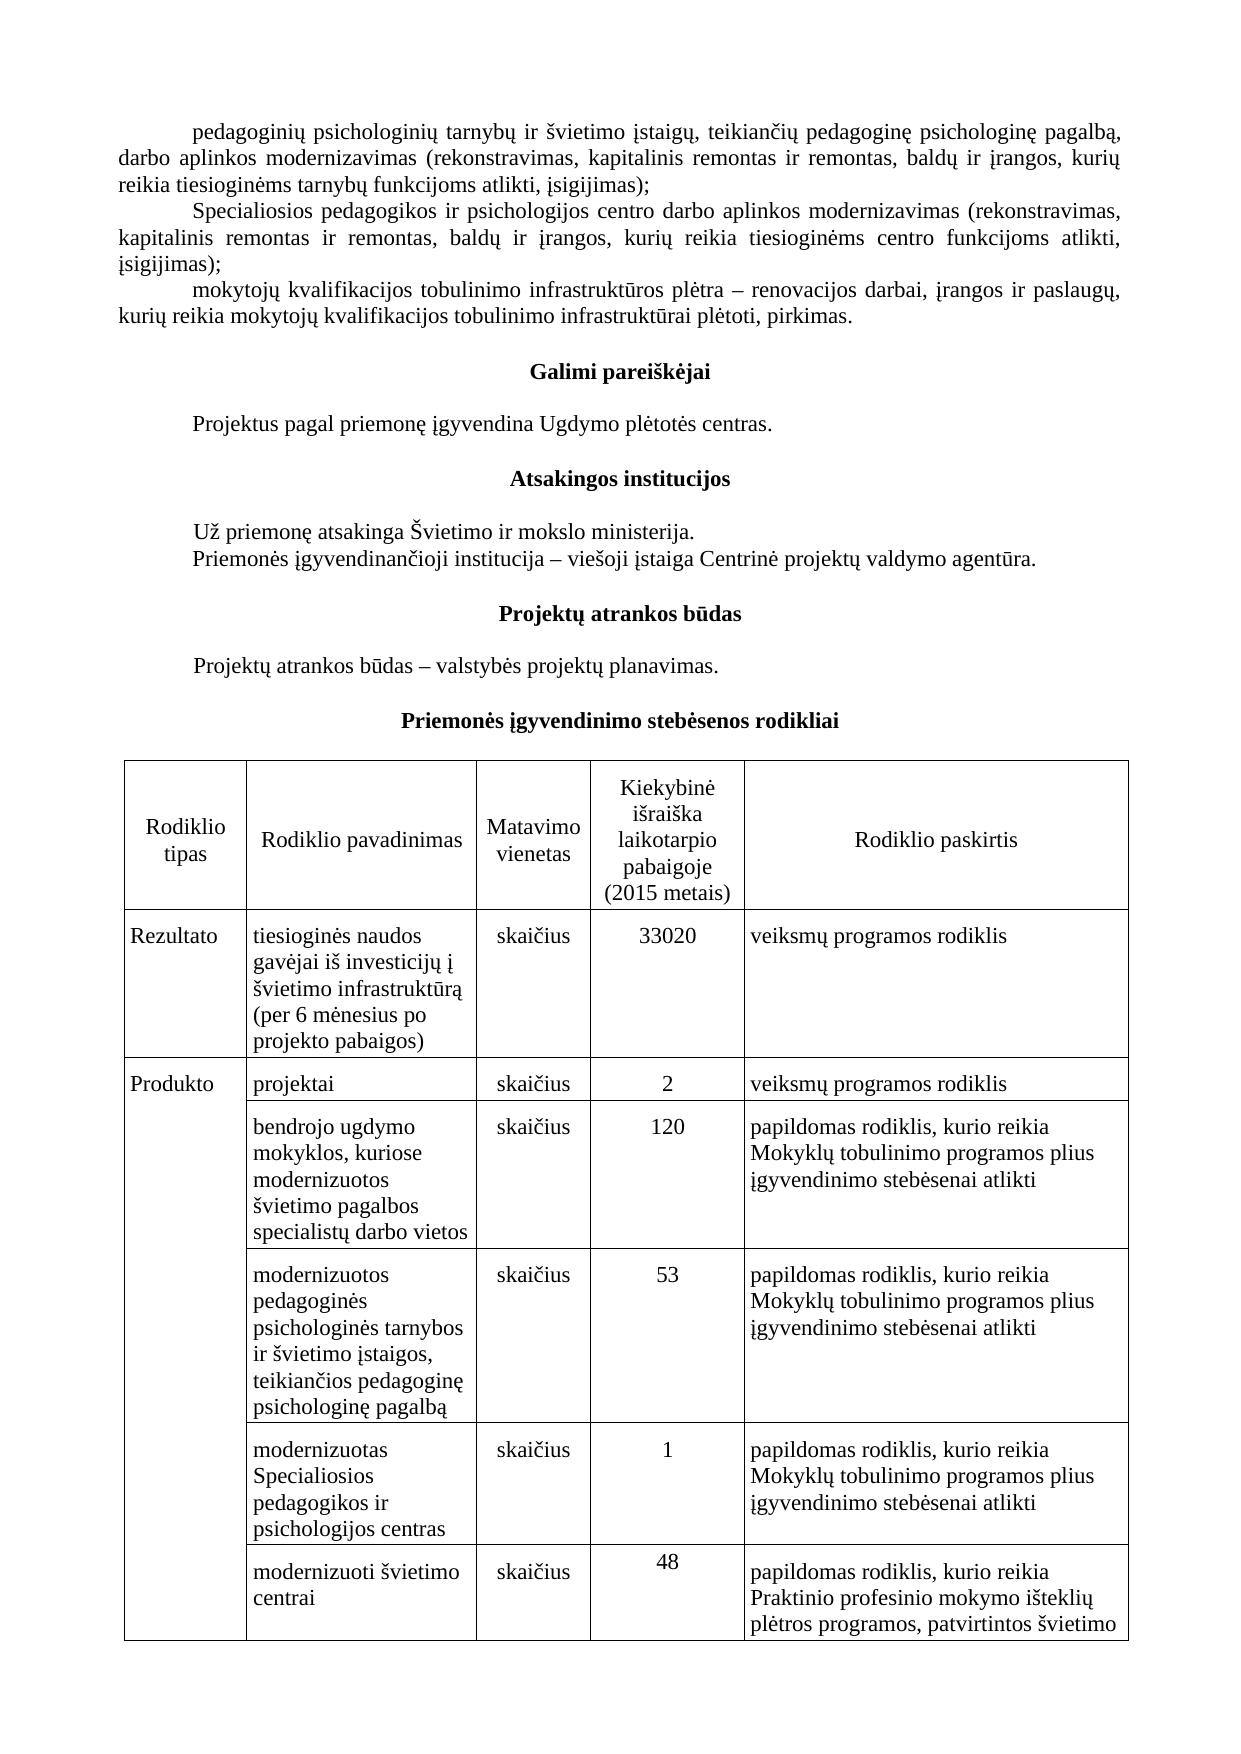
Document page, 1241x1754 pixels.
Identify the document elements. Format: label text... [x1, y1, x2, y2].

table_cell 48 [591, 1545, 744, 1640]
table_cell skaičius [477, 1058, 590, 1099]
table_cell 53 [591, 1249, 744, 1422]
table_cell papildomas rodiklis, kurio reikia Mokyklų tobulinimo programos plius įgyvendinimo stebėsenai atlikti [745, 1423, 1128, 1544]
table_cell bendrojo ugdymo mokyklos, kuriose modernizuotos švietimo pagalbos specialistų darbo vietos [247, 1101, 476, 1248]
text Priemonės įgyvendinančioji institucija – viešoji įstaiga Centrinė projektų valdymo agentūra. [118, 544, 1122, 571]
table_cell papildomas rodiklis, kurio reikia Mokyklų tobulinimo programos plius įgyvendinimo stebėsenai atlikti [745, 1101, 1128, 1248]
table_header Kiekybinė išraiška laikotarpio pabaigoje (2015 metais) [591, 761, 744, 908]
table_cell papildomas rodiklis, kurio reikia Mokyklų tobulinimo programos plius įgyvendinimo stebėsenai atlikti [745, 1249, 1128, 1422]
text Priemonės įgyvendinimo stebėsenos rodikliai [118, 707, 1122, 734]
text mokytojų kvalifikacijos tobulinimo infrastruktūros plėtra – renovacijos darbai, įrangos ir paslaugų, kurių reikia mokytojų kvalifikacijos tobulinimo infrastruktūrai plėtoti, pirkimas. [118, 276, 1122, 329]
table_header Rodiklio pavadinimas [247, 761, 476, 908]
table_cell papildomas rodiklis, kurio reikia Praktinio profesinio mokymo išteklių plėtros programos, patvirtintos švietimo [745, 1545, 1128, 1640]
text Galimi pareiškėjai [118, 358, 1122, 384]
table_cell skaičius [477, 1101, 590, 1248]
table_header Matavimo vienetas [477, 761, 590, 908]
table_cell Rezultato [125, 910, 246, 1057]
text Projektus pagal priemonę įgyvendina Ugdymo plėtotės centras. [118, 410, 1122, 437]
text Specialiosios pedagogikos ir psichologijos centro darbo aplinkos modernizavimas (rekonstravimas, kapitalinis remontas ir remontas, baldų ir įrangos, kurių reikia tiesioginėms centro funkcijoms atlikti, įsigijimas); [118, 197, 1122, 276]
table_cell 120 [591, 1101, 744, 1248]
table_cell 2 [591, 1058, 744, 1099]
table_header Rodiklio tipas [125, 761, 246, 908]
text Projektų atrankos būdas – valstybės projektų planavimas. [156, 652, 1122, 679]
table_cell modernizuoti švietimo centrai [247, 1545, 476, 1640]
text pedagoginių psichologinių tarnybų ir švietimo įstaigų, teikiančių pedagoginę psichologinę pagalbą, darbo aplinkos modernizavimas (rekonstravimas, kapitalinis remontas ir remontas, baldų ir įrangos, kurių reikia tiesioginėms tarnybų funkcijoms atlikti, įsigijimas); [118, 118, 1122, 197]
table_cell skaičius [477, 1249, 590, 1422]
text Už priemonę atsakinga Švietimo ir mokslo ministerija. [118, 518, 1122, 544]
table_cell modernizuotas Specialiosios pedagogikos ir psichologijos centras [247, 1423, 476, 1544]
table_cell projektai [247, 1058, 476, 1099]
table_cell modernizuotos pedagoginės psichologinės tarnybos ir švietimo įstaigos, teikiančios pedagoginę psichologinę pagalbą [247, 1249, 476, 1422]
table_cell tiesioginės naudos gavėjai iš investicijų į švietimo infrastruktūrą (per 6 mėnesius po projekto pabaigos) [247, 910, 476, 1057]
table_cell skaičius [477, 1545, 590, 1640]
table_cell 1 [591, 1423, 744, 1544]
table_header Rodiklio paskirtis [745, 761, 1128, 908]
table_cell skaičius [477, 910, 590, 1057]
text Atsakingos institucijos [118, 466, 1122, 492]
table_cell veiksmų programos rodiklis [745, 1058, 1128, 1099]
table_cell Produkto [125, 1058, 246, 1640]
table_cell 33020 [591, 910, 744, 1057]
table_cell skaičius [477, 1423, 590, 1544]
table_cell veiksmų programos rodiklis [745, 910, 1128, 1057]
text Projektų atrankos būdas [118, 600, 1122, 626]
